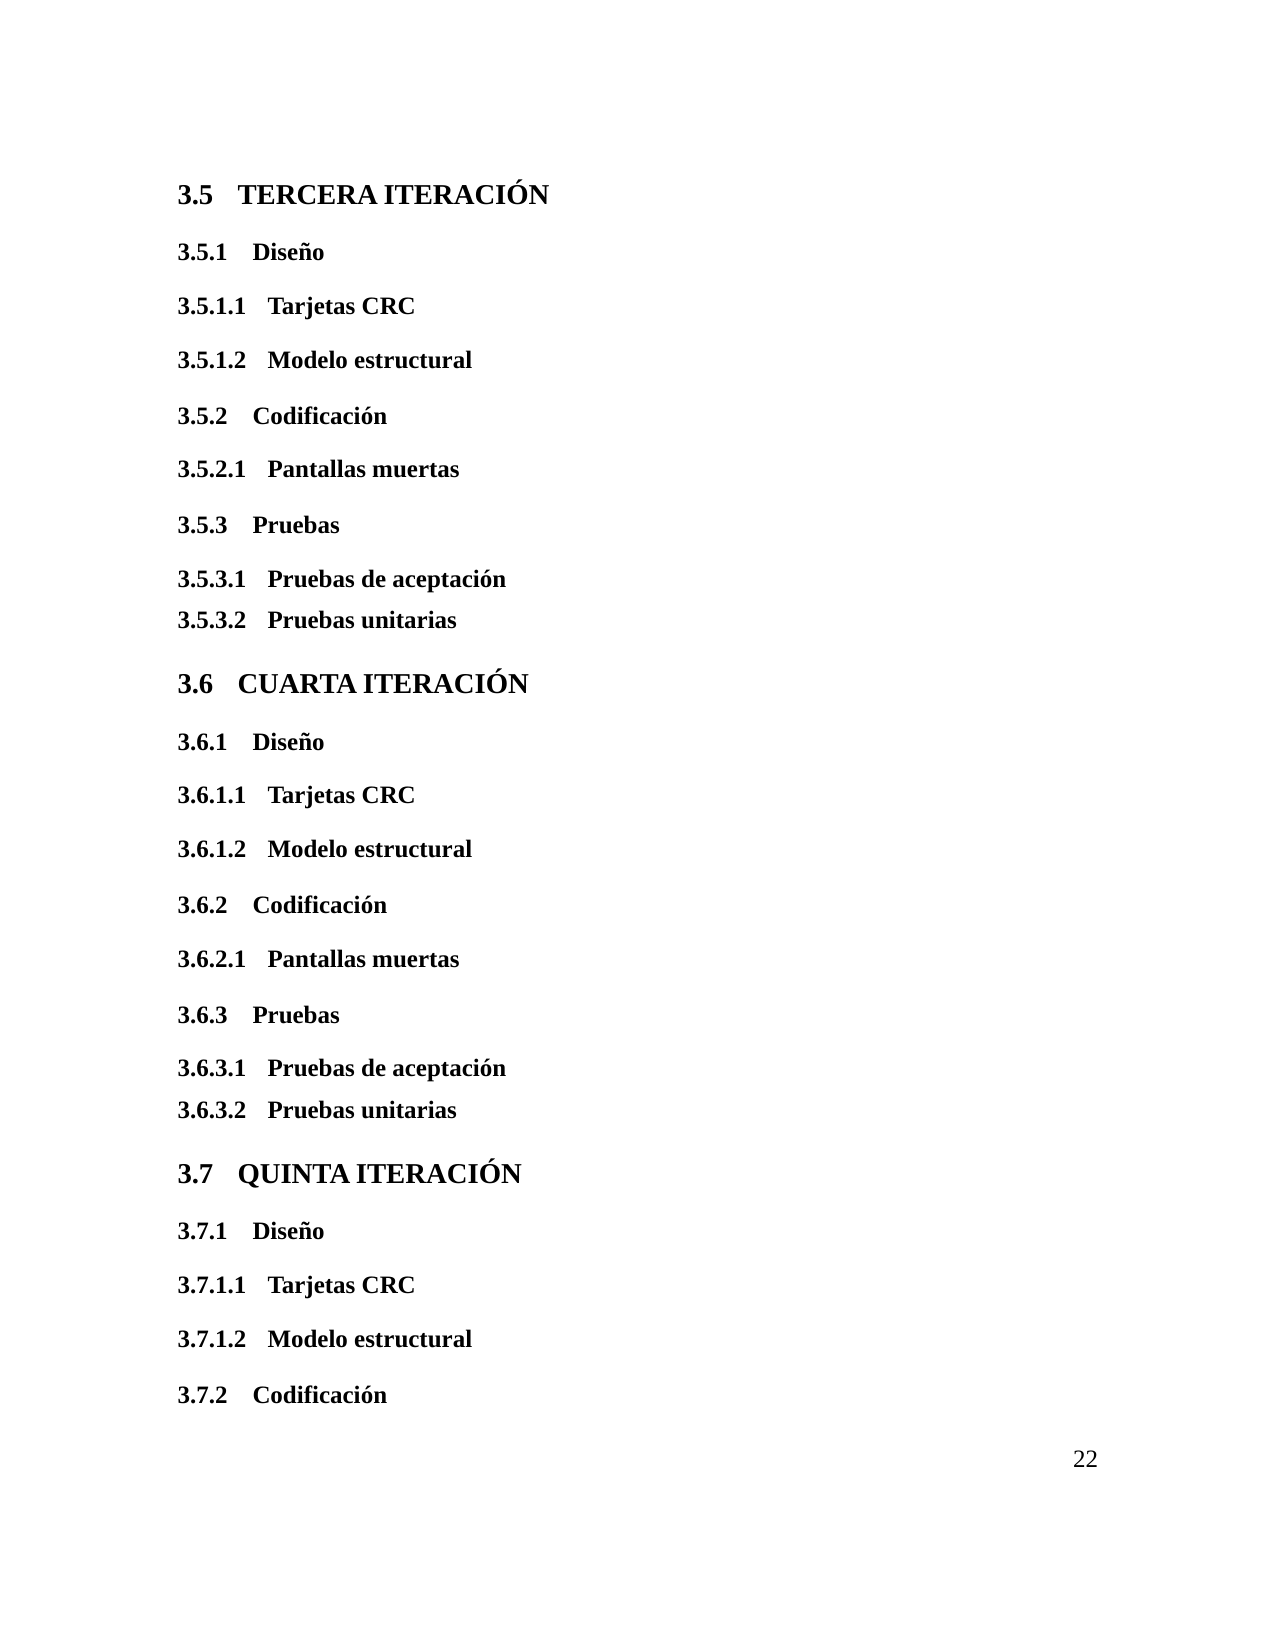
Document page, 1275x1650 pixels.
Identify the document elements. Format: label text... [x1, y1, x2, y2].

subtitle Tarjetas CRC [177, 1270, 1098, 1299]
subtitle CUARTA ITERACIÓN [177, 667, 1098, 700]
subtitle Pruebas [177, 510, 1098, 539]
subtitle Pruebas de aceptación [177, 564, 1098, 593]
subtitle Pantallas muertas [177, 454, 1098, 483]
subtitle Modelo estructural [177, 834, 1098, 863]
subtitle Pruebas unitarias [177, 605, 1098, 634]
subtitle Diseño [177, 727, 1098, 756]
subtitle Pantallas muertas [177, 944, 1098, 973]
subtitle Tarjetas CRC [177, 781, 1098, 809]
subtitle Codificación [177, 890, 1098, 919]
subtitle Pruebas [177, 1000, 1098, 1028]
subtitle QUINTA ITERACIÓN [177, 1156, 1098, 1189]
subtitle Pruebas de aceptación [177, 1053, 1098, 1082]
subtitle Tarjetas CRC [177, 291, 1098, 320]
subtitle Codificación [177, 401, 1098, 429]
subtitle Codificación [177, 1380, 1098, 1408]
subtitle Pruebas unitarias [177, 1095, 1098, 1123]
subtitle TERCERA ITERACIÓN [177, 177, 1098, 210]
subtitle Modelo estructural [177, 345, 1098, 374]
subtitle Diseño [177, 1216, 1098, 1245]
subtitle Modelo estructural [177, 1324, 1098, 1353]
subtitle Diseño [177, 237, 1098, 266]
